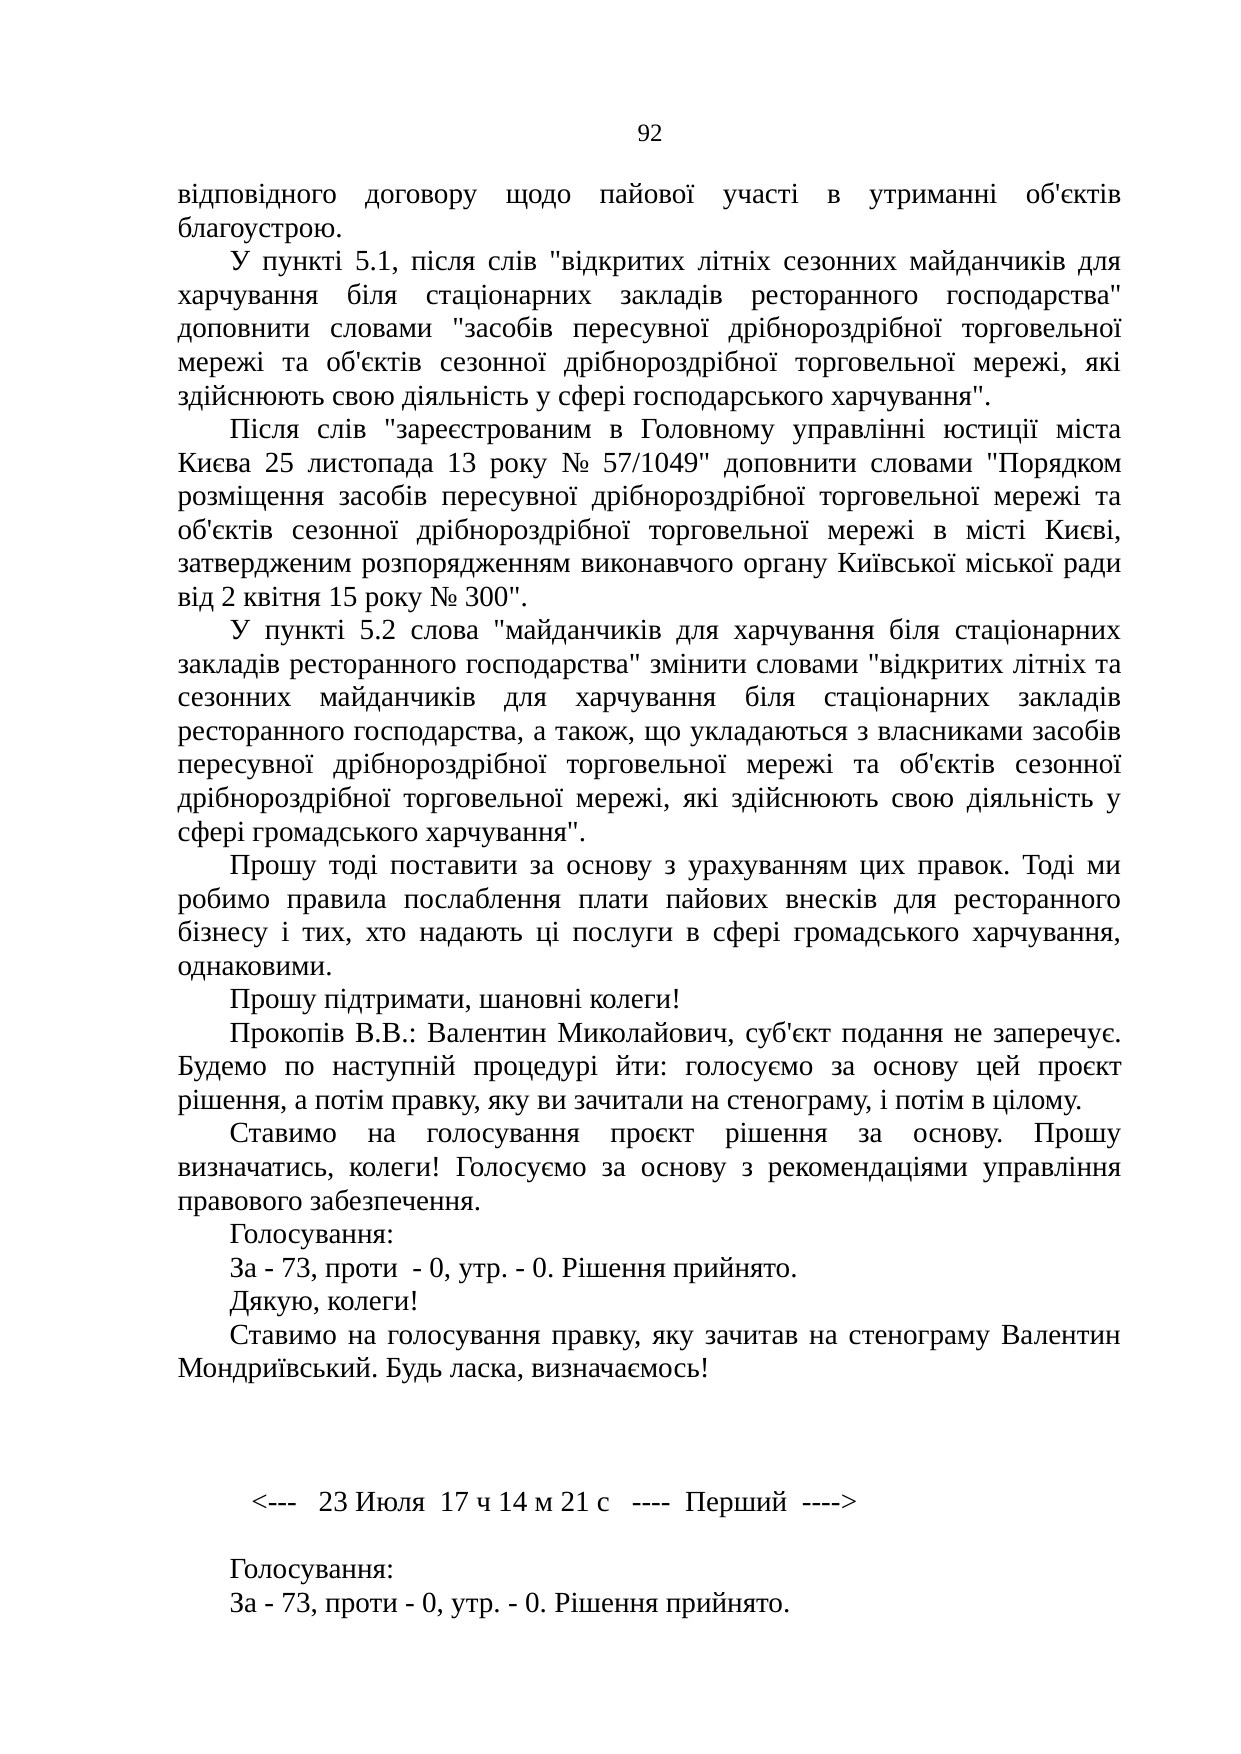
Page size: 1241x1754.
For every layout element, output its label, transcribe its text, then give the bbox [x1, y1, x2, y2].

text <--- 23 Июля 17 ч 14 м 21 с ---- Перший ----> [177, 1484, 1122, 1518]
text Після слів "зареєстрованим в Головному управлінні юстиції міста Києва 25 листопада 13 року № 57/1049" доповнити словами "Порядком розміщення засобів пересувної дрібнороздрібної торговельної мережі та об'єктів сезонної дрібнороздрібної торговельної мережі в місті Києві, затвердженим розпорядженням виконавчого органу Київської міської ради від 2 квітня 15 року № 300". [177, 411, 1122, 612]
text За - 73, проти - 0, утр. - 0. Рішення прийнято. [177, 1585, 1122, 1619]
text Прошу підтримати, шановні колеги! [177, 981, 1122, 1015]
text У пункті 5.1, після слів "відкритих літніх сезонних майданчиків для харчування біля стаціонарних закладів ресторанного господарства" доповнити словами "засобів пересувної дрібнороздрібної торговельної мережі та об'єктів сезонної дрібнороздрібної торговельної мережі, які здійснюють свою діяльність у сфері господарського харчування". [177, 243, 1122, 411]
text Прокопів В.В.: Валентин Миколайович, суб'єкт подання не заперечує. Будемо по наступній процедурі йти: голосуємо за основу цей проєкт рішення, а потім правку, яку ви зачитали на стенограму, і потім в цілому. [177, 1015, 1122, 1116]
text Ставимо на голосування правку, яку зачитав на стенограму Валентин Мондриївський. Будь ласка, визначаємось! [177, 1317, 1122, 1384]
text У пункті 5.2 слова "майданчиків для харчування біля стаціонарних закладів ресторанного господарства" змінити словами "відкритих літніх та сезонних майданчиків для харчування біля стаціонарних закладів ресторанного господарства, а також, що укладаються з власниками засобів пересувної дрібнороздрібної торговельної мережі та об'єктів сезонної дрібнороздрібної торговельної мережі, які здійснюють свою діяльність у сфері громадського харчування". [177, 612, 1122, 847]
text За - 73, проти - 0, утр. - 0. Рішення прийнято. [177, 1250, 1122, 1283]
text відповідного договору щодо пайової участі в утриманні об'єктів благоустрою. [177, 176, 1122, 243]
text Голосування: [177, 1552, 1122, 1585]
text Ставимо на голосування проєкт рішення за основу. Прошу визначатись, колеги! Голосуємо за основу з рекомендаціями управління правового забезпечення. [177, 1116, 1122, 1216]
text Голосування: [177, 1216, 1122, 1250]
text Прошу тоді поставити за основу з урахуванням цих правок. Тоді ми робимо правила послаблення плати пайових внесків для ресторанного бізнесу і тих, хто надають ці послуги в сфері громадського харчування, однаковими. [177, 847, 1122, 981]
text Дякую, колеги! [177, 1283, 1122, 1317]
